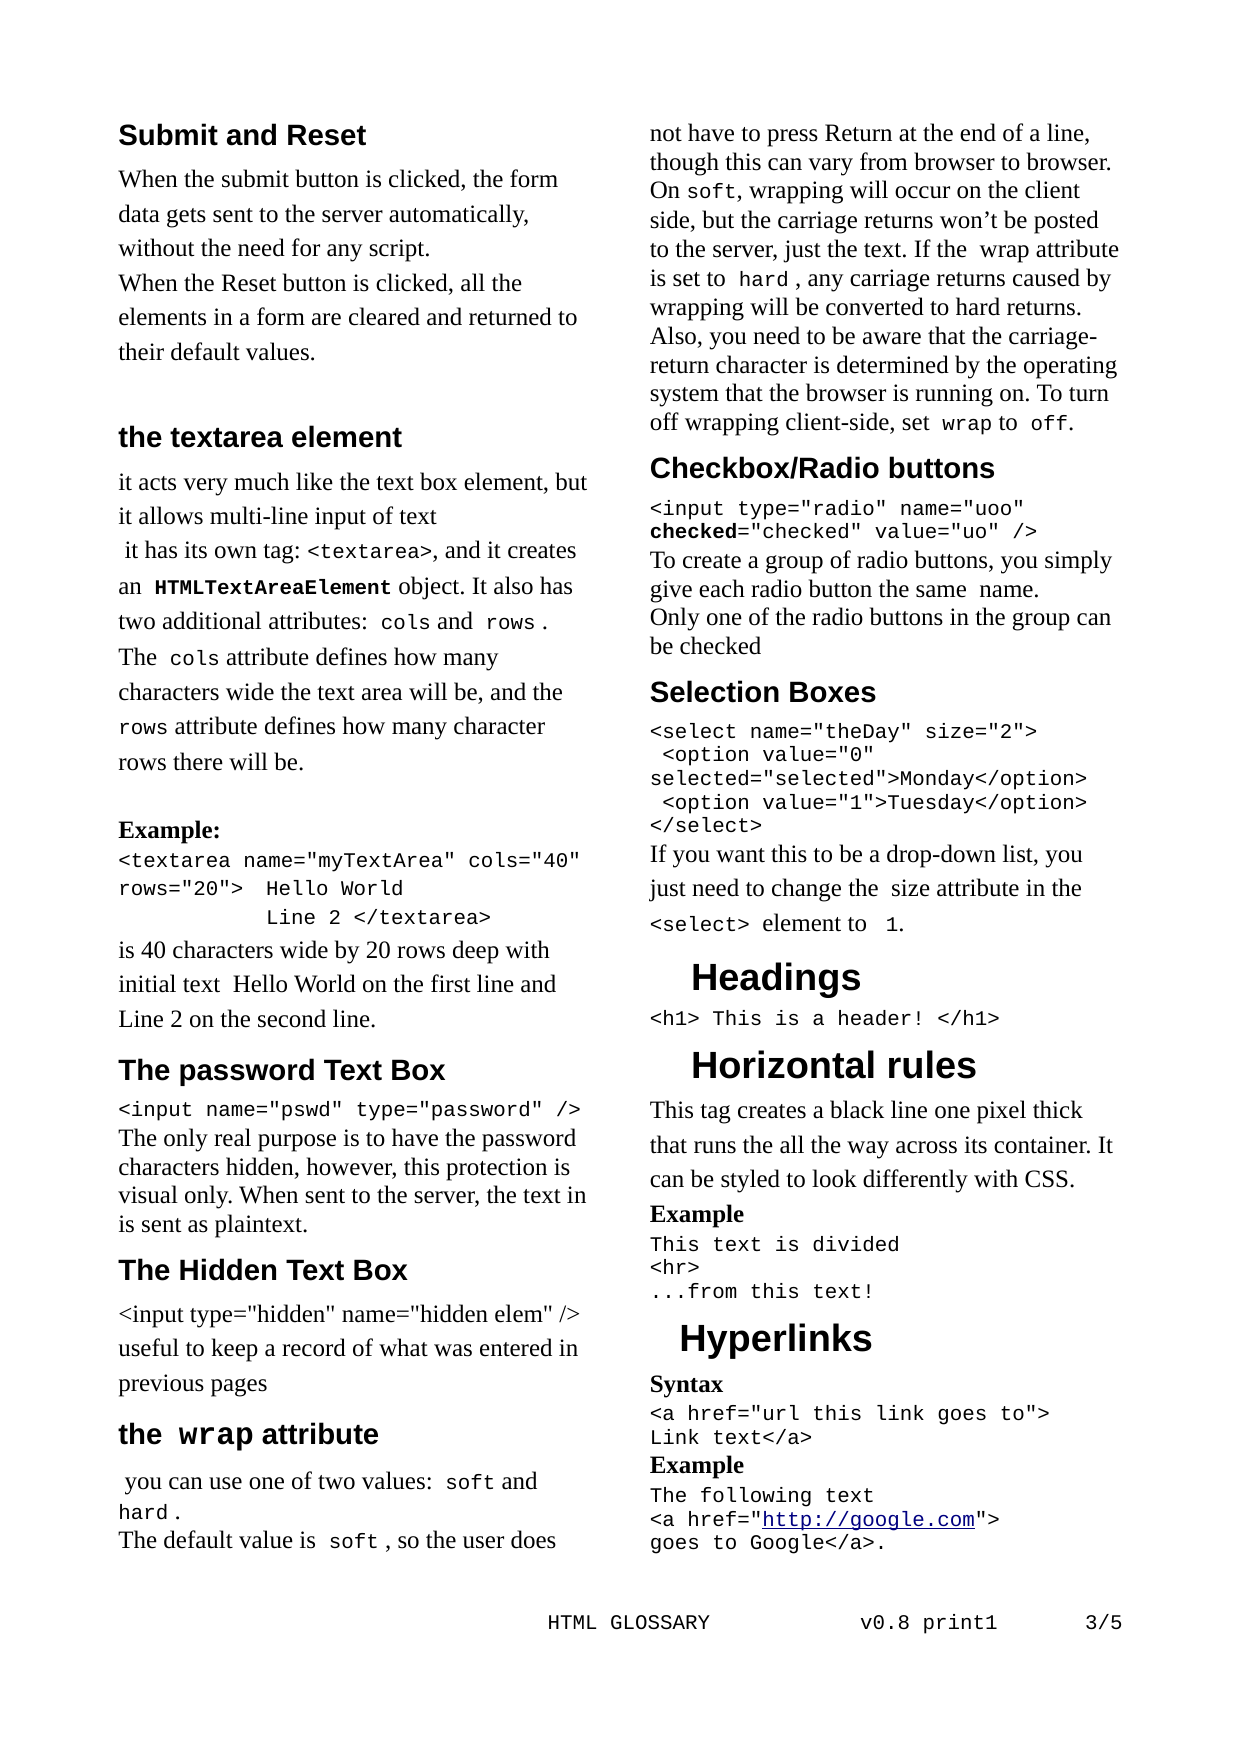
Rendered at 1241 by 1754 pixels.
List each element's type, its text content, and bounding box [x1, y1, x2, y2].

text <hr> [649, 1257, 1122, 1281]
subtitle Headings [679, 955, 1122, 999]
text <a href="http://google.com"> [649, 1509, 1122, 1532]
text To create a group of radio buttons, you simply give each radio button the same name. [649, 545, 1122, 602]
subtitle Horizontal rules [679, 1043, 1122, 1087]
text This text is divided [649, 1233, 1122, 1257]
text you can use one of two values: soft and hard . [118, 1466, 591, 1525]
subtitle Submit and Reset [118, 118, 591, 152]
text Example [649, 1451, 1122, 1479]
text The only real purpose is to have the password characters hidden, however, this protection is visual only. When sent to the server, the text in is sent as plaintext. [118, 1123, 591, 1238]
subtitle Hyperlinks [679, 1316, 1122, 1360]
subtitle the textarea element [118, 420, 591, 454]
subtitle Selection Boxes [649, 674, 1122, 708]
subtitle the wrap attribute [118, 1417, 591, 1454]
text Example: [118, 816, 591, 844]
text </select> [649, 815, 1122, 839]
text Only one of the radio buttons in the group can be checked [649, 602, 1122, 660]
text useful to keep a record of what was entered in previous pages [118, 1333, 591, 1397]
text When the Reset button is clicked, all the elements in a form are cleared and returned to their default values. [118, 268, 591, 366]
text it acts very much like the text box element, but it allows multi-line input of text [118, 467, 591, 530]
text <input type="radio" name="uoo" checked="checked" value="uo" /> [649, 498, 1122, 545]
text not have to press Return at the end of a line, though this can vary from browser to browser. [649, 118, 1122, 176]
text This tag creates a black line one pixel thick that runs the all the way across its container. It can be styled to look differently with CSS. [649, 1096, 1122, 1193]
text The following text [649, 1485, 1122, 1509]
text <option value="1">Tuesday</option> [649, 792, 1122, 815]
text When the submit button is clicked, the form data gets sent to the server automatically, without the need for any script. [118, 164, 591, 262]
text Syntax [649, 1369, 1122, 1397]
subtitle The Hidden Text Box [118, 1253, 591, 1286]
text <option value="0" selected="selected">Monday</option> [649, 744, 1122, 792]
text Link text</a> [649, 1427, 1122, 1451]
text <a href="url this link goes to"> [649, 1403, 1122, 1427]
text ...from this text! [649, 1281, 1122, 1304]
text goes to Google</a>. [649, 1532, 1122, 1556]
text <h1> This is a header! </h1> [649, 1008, 1122, 1031]
text <select name="theDay" size="2"> [649, 721, 1122, 744]
text The cols attribute defines how many characters wide the text area will be, and the rows attribute defines how many character rows there will be. [118, 642, 591, 775]
text Line 2 </textarea> [118, 907, 591, 930]
text The default value is soft , so the user does [118, 1525, 591, 1555]
text <input type="hidden" name="hidden elem" /> [118, 1299, 591, 1328]
text If you want this to be a drop-down list, you just need to change the size attribute in the <select> element to 1. [649, 839, 1122, 938]
subtitle Checkbox/Radio buttons [649, 451, 1122, 485]
text is 40 characters wide by 20 rows deep with initial text Hello World on the first line and Line 2 on the second line. [118, 935, 591, 1033]
text <textarea name="myTextArea" cols="40" rows="20"> Hello World [118, 850, 591, 902]
text <input name="pswd" type="password" /> [118, 1099, 591, 1123]
text Example [649, 1199, 1122, 1228]
text On soft, wrapping will occur on the client side, but the carriage returns won’t be posted to the server, just the text. If the wrap attribute is set to hard , any carriage returns caused by wrapping will be converted to hard returns. Also, you need to be aware that the carriage-return character is determined by the operating system that the browser is running on. To turn off wrapping client-side, set wrap to off. [649, 176, 1122, 437]
subtitle The password Text Box [118, 1053, 591, 1087]
text it has its own tag: <textarea>, and it creates an HTMLTextAreaElement object. It also has two additional attributes: cols and rows . [118, 536, 591, 636]
